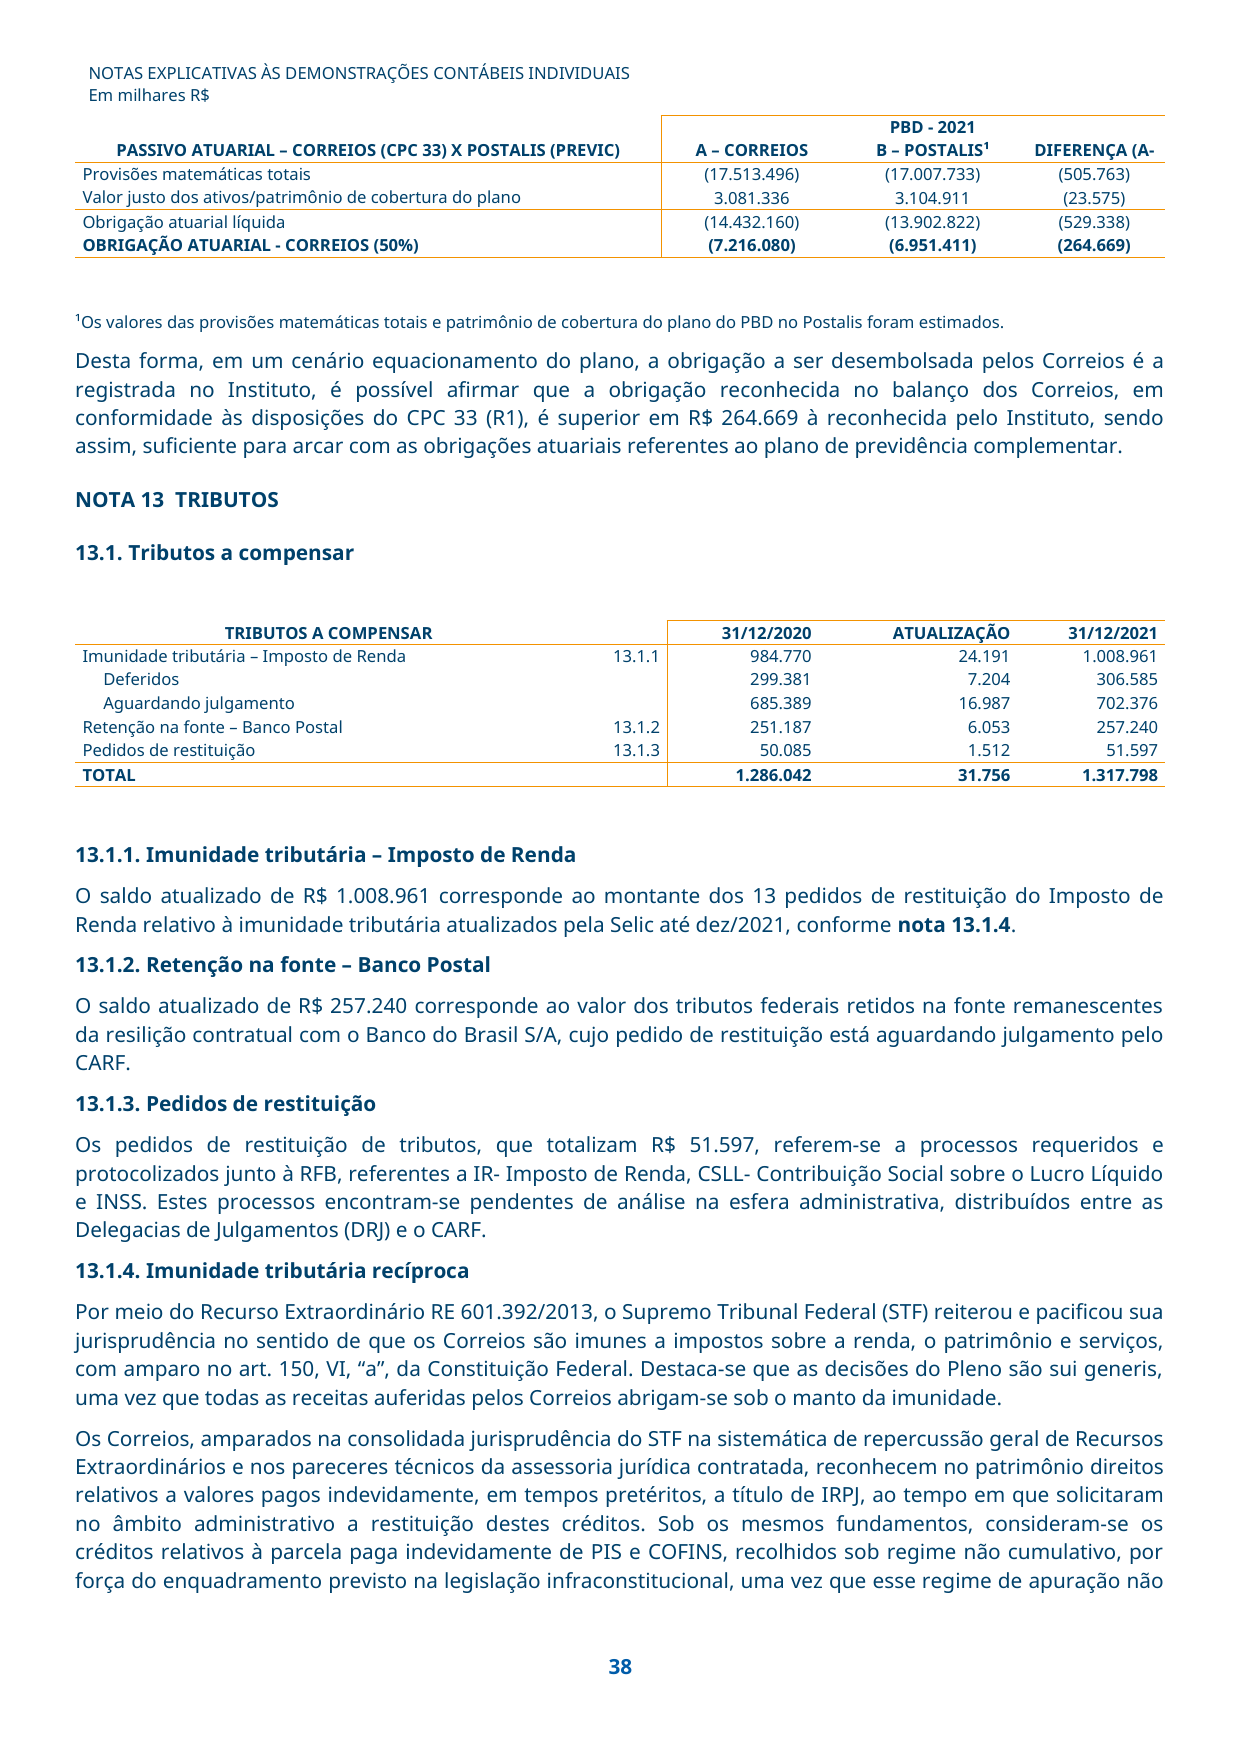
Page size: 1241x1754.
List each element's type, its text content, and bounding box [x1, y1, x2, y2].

table_cell PASSIVO ATUARIAL – CORREIOS (CPC 33) X POSTALIS (PREVIC) [75, 138, 661, 162]
table_header [75, 115, 661, 138]
table_cell 1.008.961 [1018, 645, 1165, 668]
table_cell DIFERENÇA (A-B) [1023, 138, 1165, 162]
table_header 31/12/2020 [668, 621, 819, 644]
table_cell 1.317.798 [1018, 763, 1165, 786]
text O saldo atualizado de R$ 1.008.961 corresponde ao montante dos 13 pedidos de restituição do Imposto de Renda relativo à imunidade tributária atualizados pela Selic até dez/2021, conforme nota 13.1.4. [75, 881, 1165, 938]
table_cell 3.104.911 [842, 186, 1023, 209]
table_cell (529.338) [1023, 210, 1165, 233]
table_cell 24.191 [819, 645, 1017, 668]
table_cell Retenção na fonte – Banco Postal [75, 715, 582, 738]
table_cell [582, 763, 667, 786]
table_cell 31.756 [819, 763, 1017, 786]
table_cell Valor justo dos ativos/patrimônio de cobertura do plano [75, 186, 661, 209]
table_header 31/12/2021 [1018, 621, 1165, 644]
list Pedidos de restituição [75, 1089, 1165, 1118]
list Imunidade tributária recíproca [75, 1257, 1165, 1285]
table_cell 50.085 [668, 739, 819, 762]
text ¹Os valores das provisões matemáticas totais e patrimônio de cobertura do plano do PBD no Postalis foram estimados. [75, 311, 1165, 334]
table_cell A – CORREIOS [662, 138, 842, 162]
table_cell 685.389 [668, 691, 819, 715]
table_header TRIBUTOS A COMPENSAR [75, 620, 582, 644]
table_cell 702.376 [1018, 691, 1165, 715]
table_cell 306.585 [1018, 668, 1165, 691]
table_cell 13.1.3 [582, 739, 667, 762]
table_cell 1.286.042 [668, 763, 819, 786]
table_cell Deferidos [75, 668, 582, 691]
table_cell (17.007.733) [842, 163, 1023, 186]
table_cell 1.512 [819, 739, 1017, 762]
list Retenção na fonte – Banco Postal [75, 951, 1165, 979]
text O saldo atualizado de R$ 257.240 corresponde ao valor dos tributos federais retidos na fonte remanescentes da resilição contratual com o Banco do Brasil S/A, cujo pedido de restituição está aguardando julgamento pelo CARF. [75, 992, 1165, 1077]
table_cell (13.902.822) [842, 210, 1023, 233]
list Tributos a compensar [75, 538, 1165, 567]
table_cell 13.1.1 [582, 645, 667, 668]
table_cell Imunidade tributária – Imposto de Renda [75, 645, 582, 668]
table_cell 16.987 [819, 691, 1017, 715]
table_cell (505.763) [1023, 163, 1165, 186]
table_cell 7.204 [819, 668, 1017, 691]
text Desta forma, em um cenário equacionamento do plano, a obrigação a ser desembolsada pelos Correios é a registrada no Instituto, é possível afirmar que a obrigação reconhecida no balanço dos Correios, em conformidade às disposições do CPC 33 (R1), é superior em R$ 264.669 à reconhecida pelo Instituto, sendo assim, suficiente para arcar com as obrigações atuariais referentes ao plano de previdência complementar. [75, 346, 1165, 460]
table_cell Obrigação atuarial líquida [75, 210, 661, 233]
table_header [1023, 116, 1165, 138]
table_cell (17.513.496) [662, 163, 842, 186]
table_header [582, 620, 667, 644]
table_cell (6.951.411) [842, 233, 1023, 257]
table_cell Pedidos de restituição [75, 739, 582, 762]
table_cell [582, 668, 667, 691]
table_cell (23.575) [1023, 186, 1165, 209]
table_cell (264.669) [1023, 233, 1165, 257]
text Os Correios, amparados na consolidada jurisprudência do STF na sistemática de repercussão geral de Recursos Extraordinários e nos pareceres técnicos da assessoria jurídica contratada, reconhecem no patrimônio direitos relativos a valores pagos indevidamente, em tempos pretéritos, a título de IRPJ, ao tempo em que solicitaram no âmbito administrativo a restituição destes créditos. Sob os mesmos fundamentos, consideram-se os créditos relativos à parcela paga indevidamente de PIS e COFINS, recolhidos sob regime não cumulativo, por força do enquadramento previsto na legislação infraconstitucional, uma vez que esse regime de apuração não [75, 1424, 1165, 1594]
table_cell TOTAL [75, 763, 582, 786]
table_cell 6.053 [819, 715, 1017, 738]
table_cell [582, 691, 667, 715]
table_cell 257.240 [1018, 715, 1165, 738]
table_cell Provisões matemáticas totais [75, 163, 661, 186]
table_cell (7.216.080) [662, 233, 842, 257]
text Os pedidos de restituição de tributos, que totalizam R$ 51.597, referem-se a processos requeridos e protocolizados junto à RFB, referentes a IR- Imposto de Renda, CSLL- Contribuição Social sobre o Lucro Líquido e INSS. Estes processos encontram-se pendentes de análise na esfera administrativa, distribuídos entre as Delegacias de Julgamentos (DRJ) e o CARF. [75, 1130, 1165, 1244]
text Por meio do Recurso Extraordinário RE 601.392/2013, o Supremo Tribunal Federal (STF) reiterou e pacificou sua jurisprudência no sentido de que os Correios são imunes a impostos sobre a renda, o patrimônio e serviços, com amparo no art. 150, VI, “a”, da Constituição Federal. Destaca-se que as decisões do Pleno são sui generis, uma vez que todas as receitas auferidas pelos Correios abrigam-se sob o manto da imunidade. [75, 1297, 1165, 1411]
subtitle TRIBUTOS [75, 485, 1165, 513]
list Imunidade tributária – Imposto de Renda [75, 840, 1165, 869]
table_cell Aguardando julgamento [75, 691, 582, 715]
table_header PBD - 2021 [842, 116, 1023, 138]
table_cell 251.187 [668, 715, 819, 738]
table_header ATUALIZAÇÃO [819, 621, 1017, 644]
table_header [662, 116, 842, 138]
table_cell 984.770 [668, 645, 819, 668]
table_cell 3.081.336 [662, 186, 842, 209]
table_cell 13.1.2 [582, 715, 667, 738]
table_cell 299.381 [668, 668, 819, 691]
table_cell 51.597 [1018, 739, 1165, 762]
table_cell (14.432.160) [662, 210, 842, 233]
table_cell B – POSTALIS¹ [842, 138, 1023, 162]
table_cell OBRIGAÇÃO ATUARIAL - CORREIOS (50%) [75, 233, 661, 257]
